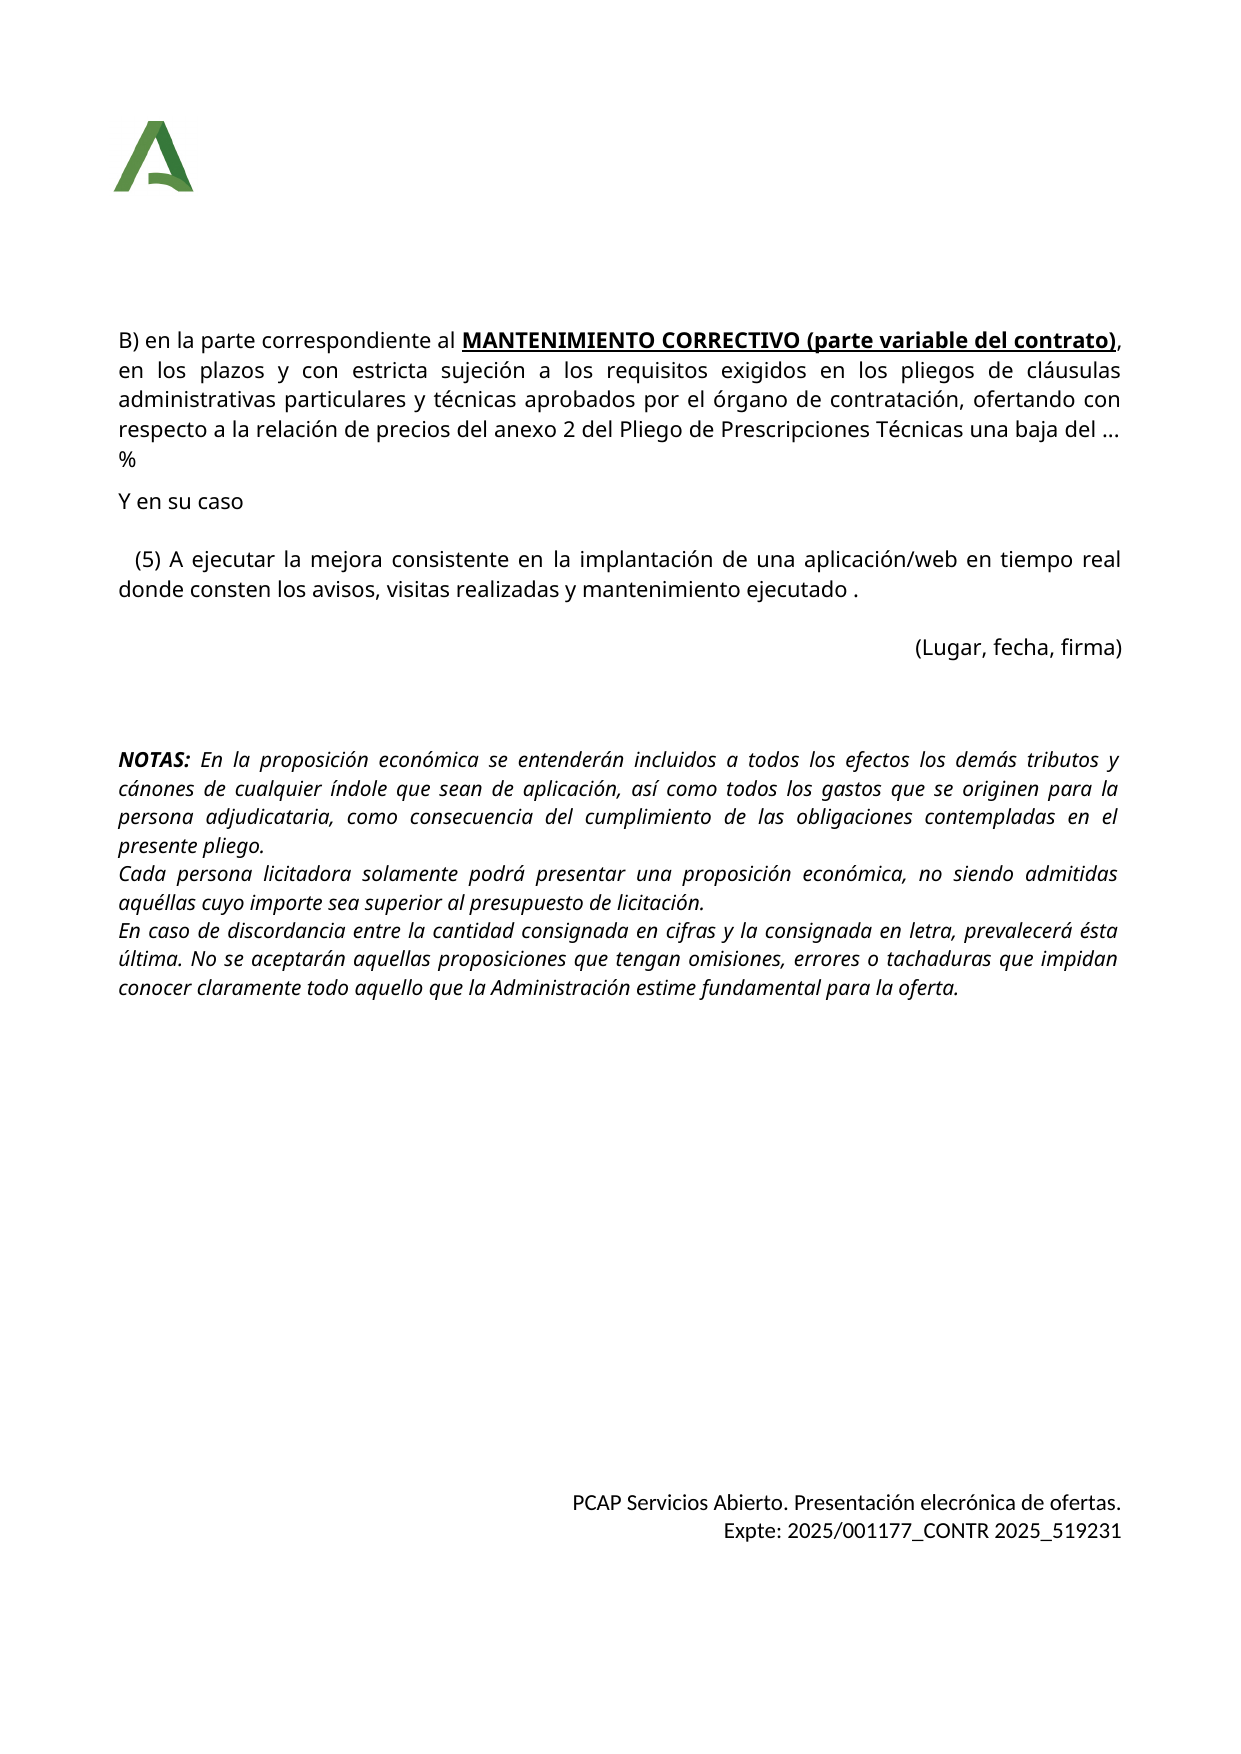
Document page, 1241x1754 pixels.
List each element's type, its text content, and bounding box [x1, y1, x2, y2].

text B) en la parte correspondiente al MANTENIMIENTO CORRECTIVO (parte variable del contrato), en los plazos y con estricta sujeción a los requisitos exigidos en los pliegos de cláusulas administrativas particulares y técnicas aprobados por el órgano de contratación, ofertando con respecto a la relación de precios del anexo 2 del Pliego de Prescripciones Técnicas una baja del ... % [118, 325, 1122, 474]
text En caso de discordancia entre la cantidad consignada en cifras y la consignada en letra, prevalecerá ésta última. No se aceptarán aquellas proposiciones que tengan omisiones, errores o tachaduras que impidan conocer claramente todo aquello que la Administración estime fundamental para la oferta. [118, 916, 1122, 1001]
picture [109, 116, 198, 196]
text (5) A ejecutar la mejora consistente en la implantación de una aplicación/web en tiempo real donde consten los avisos, visitas realizadas y mantenimiento ejecutado . [118, 544, 1122, 604]
text Y en su caso [118, 486, 1122, 516]
text (Lugar, fecha, firma) [118, 632, 1122, 661]
text Cada persona licitadora solamente podrá presentar una proposición económica, no siendo admitidas aquéllas cuyo importe sea superior al presupuesto de licitación. [118, 859, 1122, 916]
text NOTAS: En la proposición económica se entenderán incluidos a todos los efectos los demás tributos y cánones de cualquier índole que sean de aplicación, así como todos los gastos que se originen para la persona adjudicataria, como consecuencia del cumplimiento de las obligaciones contempladas en el presente pliego. [118, 746, 1122, 859]
